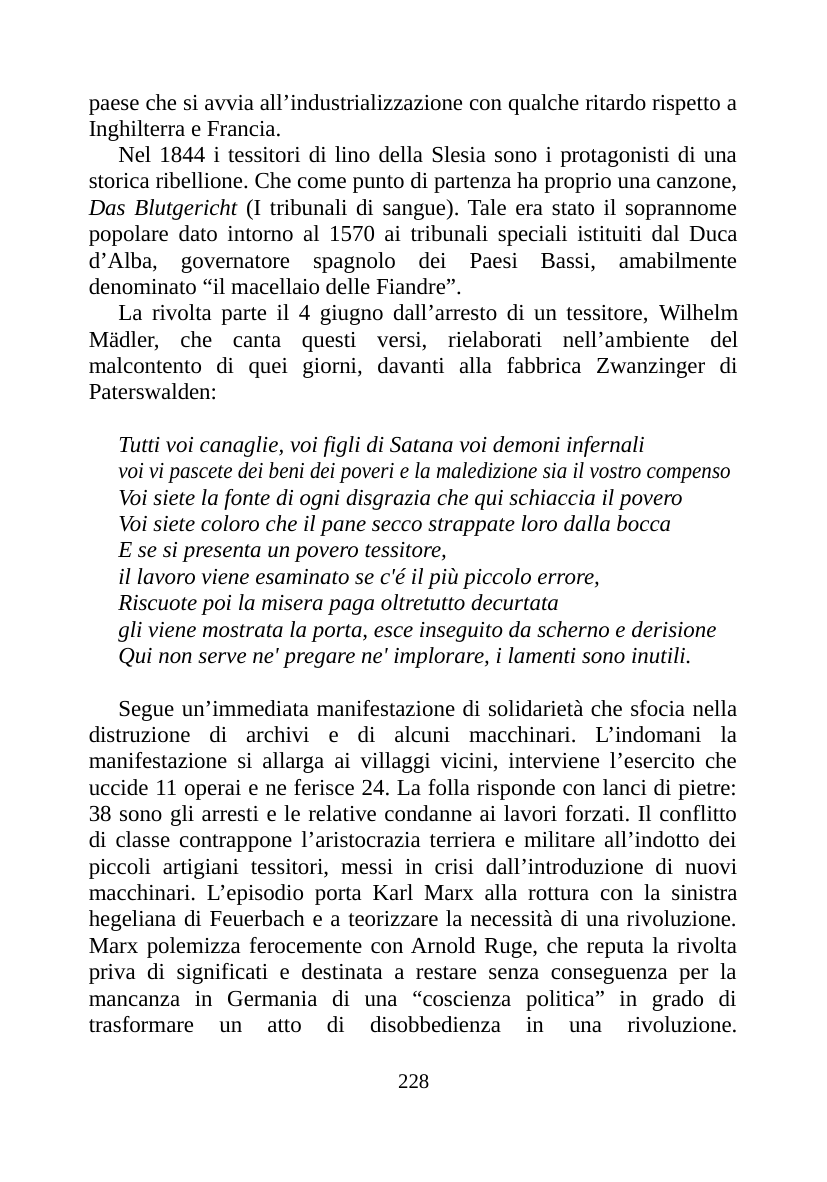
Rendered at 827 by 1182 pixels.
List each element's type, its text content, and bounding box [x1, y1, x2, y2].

text Nel 1844 i tessitori di lino della Slesia sono i protagonisti di una storica ribellione. Che come punto di partenza ha proprio una canzone, Das Blutgericht (I tribunali di sangue). Tale era stato il soprannome popolare dato intorno al 1570 ai tribunali speciali istituiti dal Duca d’Alba, governatore spagnolo dei Paesi Bassi, amabilmente denominato “il macellaio delle Fiandre”. [88, 141, 738, 299]
text Voi siete la fonte di ogni disgrazia che qui schiaccia il povero [88, 484, 738, 510]
text Tutti voi canaglie, voi figli di Satana voi demoni infernali [88, 431, 738, 457]
text voi vi pascete dei beni dei poveri e la maledizione sia il vostro compenso [88, 457, 738, 484]
text E se si presenta un povero tessitore, [88, 537, 738, 563]
text il lavoro viene esaminato se c'é il più piccolo errore, [88, 563, 738, 589]
text Qui non serve ne' pregare ne' implorare, i lamenti sono inutili. [88, 642, 738, 668]
text paese che si avvia all’industrializzazione con qualche ritardo rispetto a Inghilterra e Francia. [88, 88, 738, 141]
text Riscuote poi la misera paga oltretutto decurtata [88, 589, 738, 616]
text gli viene mostrata la porta, esce inseguito da scherno e derisione [88, 616, 738, 642]
text Segue un’immediata manifestazione di solidarietà che sfocia nella distruzione di archivi e di alcuni macchinari. L’indomani la manifestazione si allarga ai villaggi vicini, interviene l’esercito che uccide 11 operai e ne ferisce 24. La folla risponde con lanci di pietre: 38 sono gli arresti e le relative condanne ai lavori forzati. Il conflitto di classe contrappone l’aristocrazia terriera e militare all’indotto dei piccoli artigiani tessitori, messi in crisi dall’introduzione di nuovi macchinari. L’episodio porta Karl Marx alla rottura con la sinistra hegeliana di Feuerbach e a teorizzare la necessità di una rivoluzione. Marx polemizza ferocemente con Arnold Ruge, che reputa la rivolta priva di significati e destinata a restare senza conseguenza per la mancanza in Germania di una “coscienza politica” in grado di trasformare un atto di disobbedienza in una rivoluzione. [88, 695, 738, 1037]
text La rivolta parte il 4 giugno dall’arresto di un tessitore, Wilhelm Mädler, che canta questi versi, rielaborati nell’ambiente del malcontento di quei giorni, davanti alla fabbrica Zwanzinger di Paterswalden: [88, 299, 738, 405]
text Voi siete coloro che il pane secco strappate loro dalla bocca [88, 510, 738, 537]
